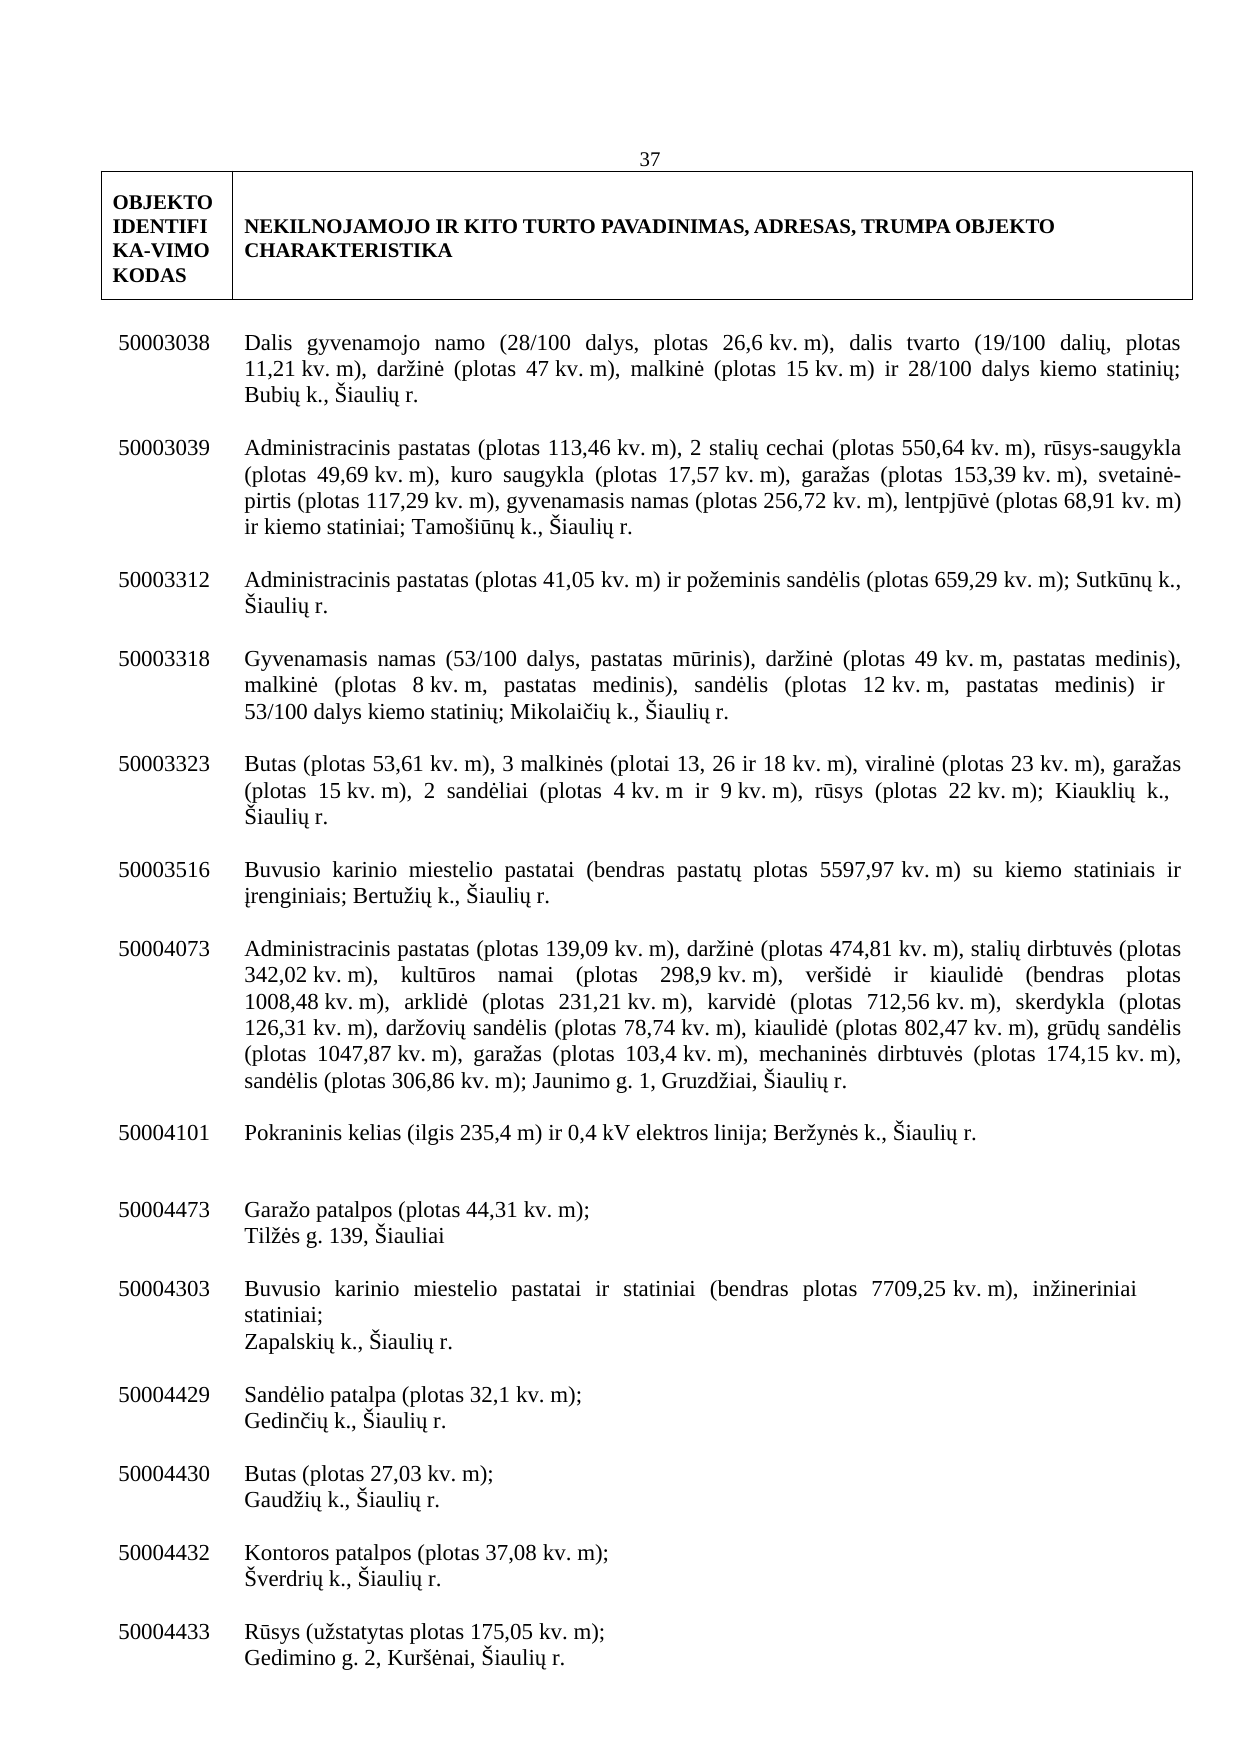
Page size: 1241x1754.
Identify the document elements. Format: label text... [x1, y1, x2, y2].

table_cell [101, 540, 1198, 566]
table_cell [1148, 1460, 1192, 1512]
table_cell 50004073 [101, 935, 233, 1093]
table_cell Garažo patalpos (plotas 44,31 kv. m); Tilžės g. 139, Šiauliai [233, 1196, 1148, 1249]
table_cell [1193, 1196, 1198, 1249]
table_cell Butas (plotas 27,03 kv. m); Gaudžių k., Šiaulių r. [233, 1460, 1148, 1512]
table_cell [101, 1591, 1198, 1618]
table_cell [1148, 1381, 1192, 1433]
table_cell [101, 1671, 1198, 1697]
table_cell 50003312 [101, 566, 233, 619]
table_cell [1193, 1275, 1198, 1354]
table_cell [1193, 566, 1198, 619]
table_cell [1193, 935, 1198, 1093]
table_cell [101, 1433, 1198, 1460]
table_cell [1148, 1618, 1192, 1671]
table_cell Rūsys (užstatytas plotas 175,05 kv. m); Gedimino g. 2, Kuršėnai, Šiaulių r. [233, 1618, 1148, 1671]
table_cell [101, 303, 1198, 329]
table_cell [1193, 856, 1198, 909]
table_cell 50004101 [101, 1120, 233, 1170]
table_cell [101, 1354, 1198, 1381]
table_cell 50004429 [101, 1381, 233, 1433]
table_cell [101, 619, 1198, 645]
table_cell 50003323 [101, 751, 233, 829]
table_cell 50003516 [101, 856, 233, 909]
table_cell [1193, 1618, 1198, 1671]
table_cell 50003039 [101, 434, 233, 540]
table_cell 50004303 [101, 1275, 233, 1354]
table_cell [1193, 645, 1198, 724]
table_cell [101, 408, 1198, 434]
table_cell [1193, 1460, 1198, 1512]
table_cell 50004433 [101, 1618, 233, 1671]
table_cell [1148, 1275, 1192, 1354]
table_cell Administracinis pastatas (plotas 41,05 kv. m) ir požeminis sandėlis (plotas 659,29 kv. m); Sutkūnų k., Šiaulių r. [233, 566, 1192, 619]
table_cell [101, 1170, 1198, 1196]
table_cell Dalis gyvenamojo namo (28/100 dalys, plotas 26,6 kv. m), dalis tvarto (19/100 dalių, plotas 11,21 kv. m), daržinė (plotas 47 kv. m), malkinė (plotas 15 kv. m) ir 28/100 dalys kiemo statinių; Bubių k., Šiaulių r. [233, 329, 1192, 408]
table_cell Gyvenamasis namas (53/100 dalys, pastatas mūrinis), daržinė (plotas 49 kv. m, pastatas medinis), malkinė (plotas 8 kv. m, pastatas medinis), sandėlis (plotas 12 kv. m, pastatas medinis) ir 53/100 dalys kiemo statinių; Mikolaičių k., Šiaulių r. [233, 645, 1192, 724]
table_cell Butas (plotas 53,61 kv. m), 3 malkinės (plotai 13, 26 ir 18 kv. m), viralinė (plotas 23 kv. m), garažas (plotas 15 kv. m), 2 sandėliai (plotas 4 kv. m ir 9 kv. m), rūsys (plotas 22 kv. m); Kiauklių k., Šiaulių r. [233, 751, 1192, 829]
table_cell 50004473 [101, 1196, 233, 1249]
table_cell [101, 909, 1198, 935]
table_cell Buvusio karinio miestelio pastatai ir statiniai (bendras plotas 7709,25 kv. m), inžineriniai statiniai; Zapalskių k., Šiaulių r. [233, 1275, 1148, 1354]
table_cell [1193, 1120, 1198, 1170]
table_cell Pokraninis kelias (ilgis 235,4 m) ir 0,4 kV elektros linija; Beržynės k., Šiaulių r. [233, 1120, 1192, 1170]
table_cell Kontoros patalpos (plotas 37,08 kv. m); Šverdrių k., Šiaulių r. [233, 1539, 1148, 1591]
table_cell 50003038 [101, 329, 233, 408]
table_cell [1193, 329, 1198, 408]
table_cell Administracinis pastatas (plotas 113,46 kv. m), 2 stalių cechai (plotas 550,64 kv. m), rūsys-saugykla (plotas 49,69 kv. m), kuro saugykla (plotas 17,57 kv. m), garažas (plotas 153,39 kv. m), svetainė-pirtis (plotas 117,29 kv. m), gyvenamasis namas (plotas 256,72 kv. m), lentpjūvė (plotas 68,91 kv. m) ir kiemo statiniai; Tamošiūnų k., Šiaulių r. [233, 434, 1192, 540]
table_cell Administracinis pastatas (plotas 139,09 kv. m), daržinė (plotas 474,81 kv. m), stalių dirbtuvės (plotas 342,02 kv. m), kultūros namai (plotas 298,9 kv. m), veršidė ir kiaulidė (bendras plotas 1008,48 kv. m), arklidė (plotas 231,21 kv. m), karvidė (plotas 712,56 kv. m), skerdykla (plotas 126,31 kv. m), daržovių sandėlis (plotas 78,74 kv. m), kiaulidė (plotas 802,47 kv. m), grūdų sandėlis (plotas 1047,87 kv. m), garažas (plotas 103,4 kv. m), mechaninės dirbtuvės (plotas 174,15 kv. m), sandėlis (plotas 306,86 kv. m); Jaunimo g. 1, Gruzdžiai, Šiaulių r. [233, 935, 1192, 1093]
table_cell 50004432 [101, 1539, 233, 1591]
table_cell 50003318 [101, 645, 233, 724]
table_cell [101, 1513, 1198, 1539]
table_cell [1148, 1196, 1192, 1249]
table_cell [101, 724, 1198, 751]
table_cell [1193, 1539, 1198, 1591]
table_cell [1193, 1381, 1198, 1433]
table_cell [1193, 434, 1198, 540]
table_cell Sandėlio patalpa (plotas 32,1 kv. m); Gedinčių k., Šiaulių r. [233, 1381, 1148, 1433]
table_cell 50004430 [101, 1460, 233, 1512]
table_cell [101, 1093, 1198, 1119]
table_cell [1148, 1539, 1192, 1591]
table_cell Buvusio karinio miestelio pastatai (bendras pastatų plotas 5597,97 kv. m) su kiemo statiniais ir įrenginiais; Bertužių k., Šiaulių r. [233, 856, 1192, 909]
table_cell [101, 1249, 1198, 1275]
table_cell [1193, 751, 1198, 829]
table_cell [101, 830, 1198, 856]
